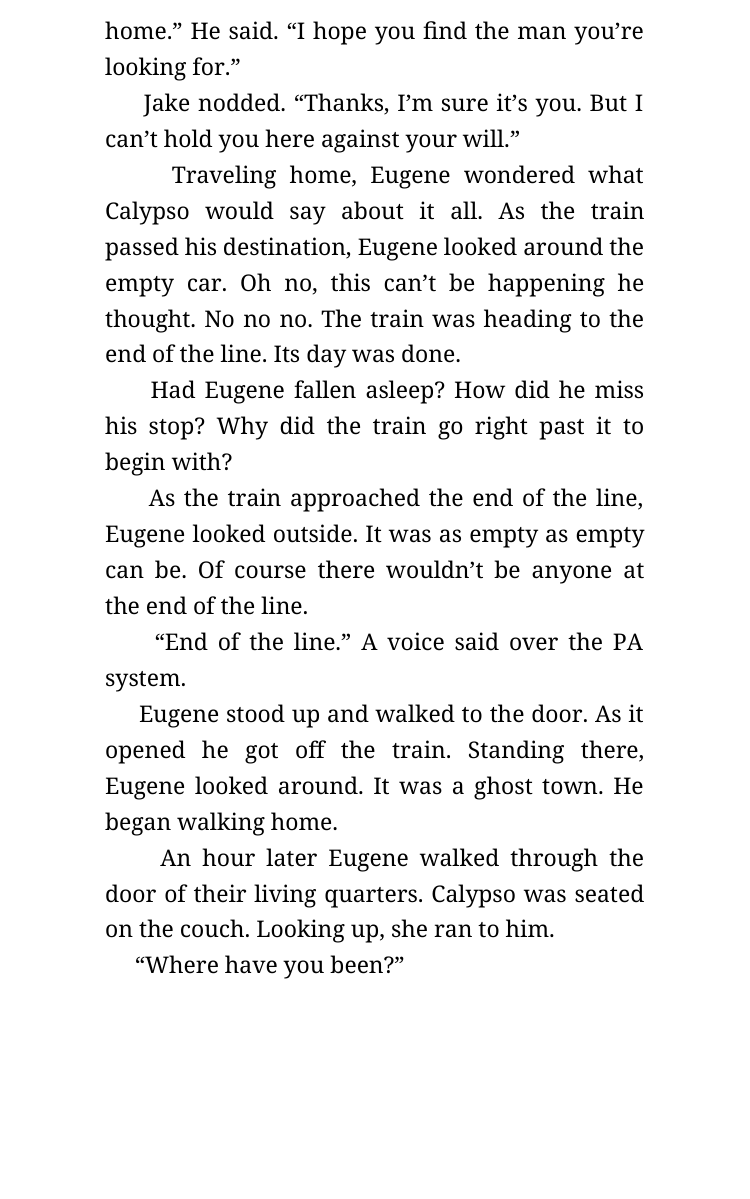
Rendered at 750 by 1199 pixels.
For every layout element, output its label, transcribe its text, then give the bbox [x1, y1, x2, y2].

text Jake nodded. “Thanks, I’m sure it’s you. But I can’t hold you here against your will.” [105, 87, 645, 154]
text Traveling home, Eugene wondered what Calypso would say about it all. As the train passed his destination, Eugene looked around the empty car. Oh no, this can’t be happening he thought. No no no. The train was heading to the end of the line. Its day was done. [105, 159, 645, 370]
text Had Eugene fallen asleep? How did he miss his stop? Why did the train go right past it to begin with? [105, 374, 645, 477]
text “Where have you been?” [105, 949, 645, 981]
text As the train approached the end of the line, Eugene looked outside. It was as empty as empty can be. Of course there wouldn’t be anyone at the end of the line. [105, 482, 645, 621]
text An hour later Eugene walked through the door of their living quarters. Calypso was seated on the couch. Looking up, she ran to him. [105, 842, 645, 945]
text Eugene stood up and walked to the door. As it opened he got off the train. Standing there, Eugene looked around. It was a ghost town. He began walking home. [105, 698, 645, 837]
text “End of the line.” A voice said over the PA system. [105, 626, 645, 693]
text home.” He said. “I hope you find the man you’re looking for.” [105, 15, 645, 82]
